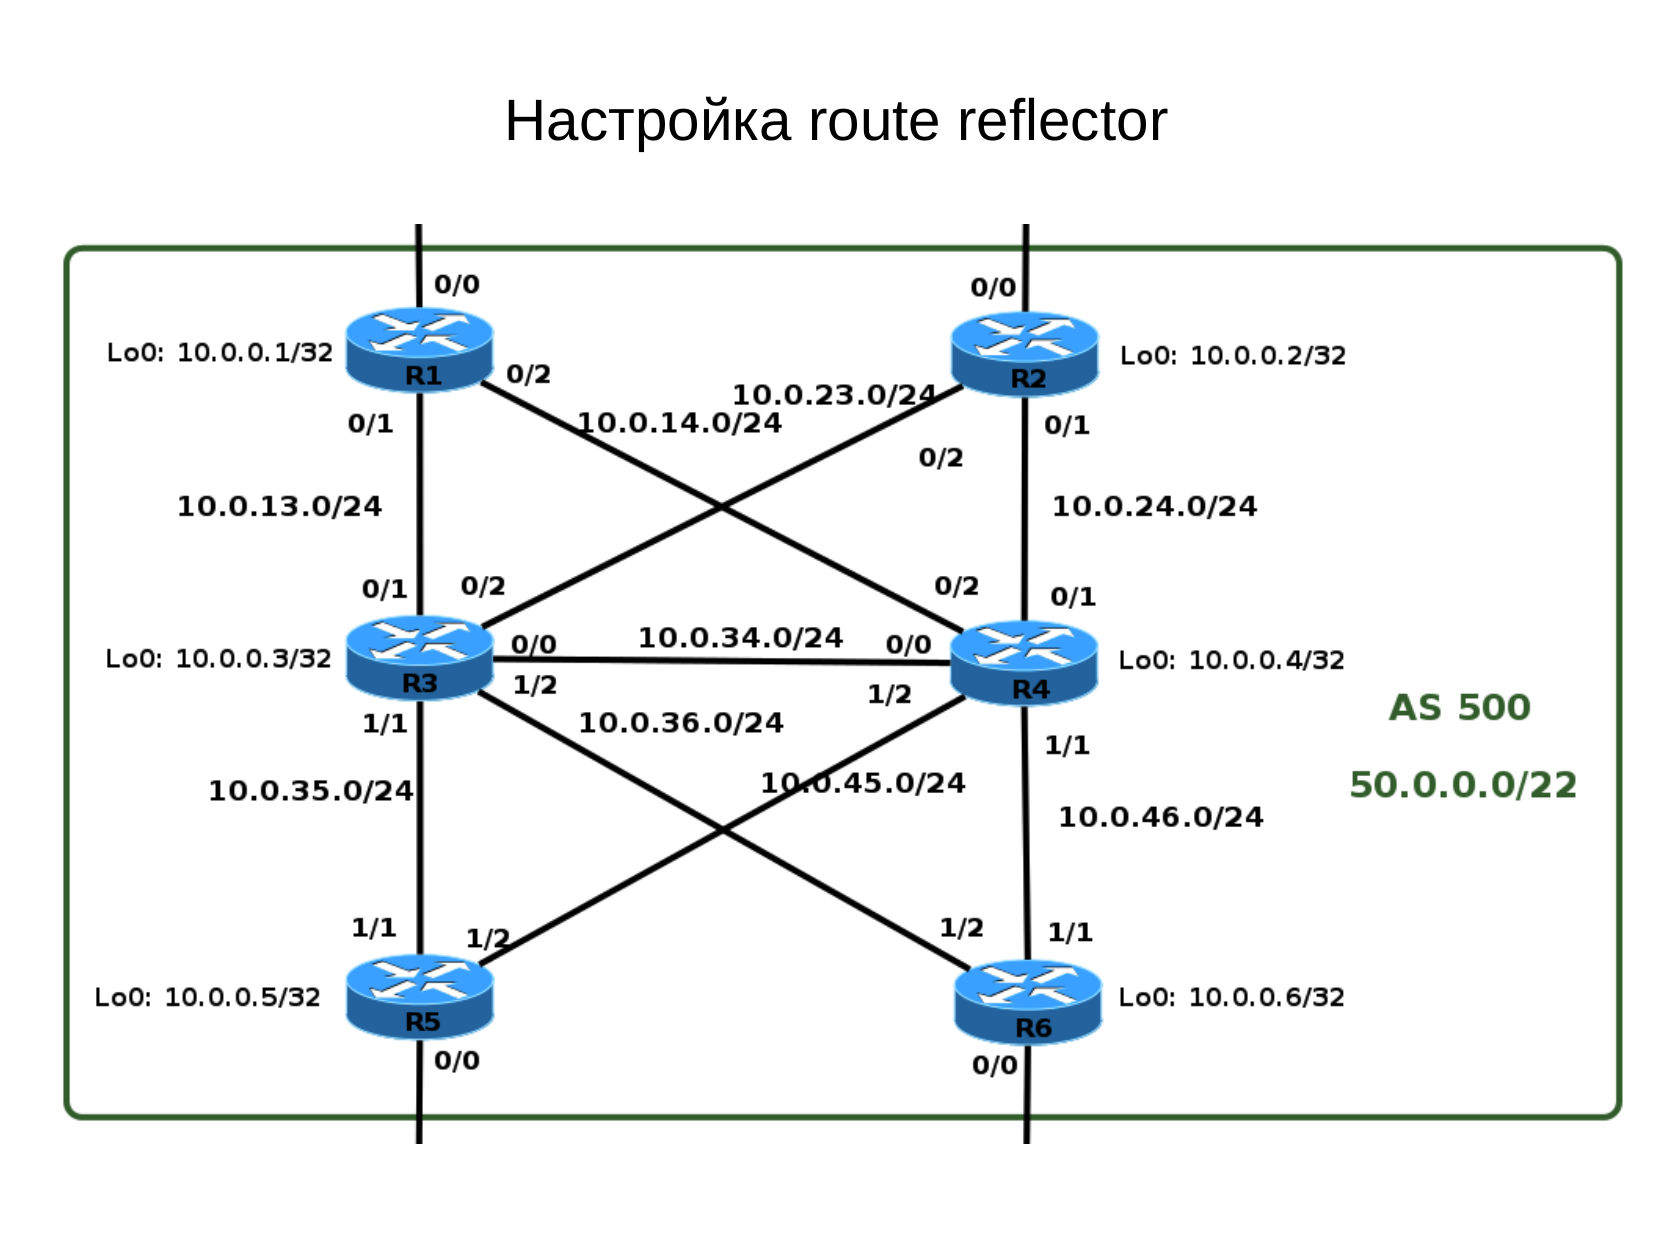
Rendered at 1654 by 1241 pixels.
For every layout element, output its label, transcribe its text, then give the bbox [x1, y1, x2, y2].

title Настройка route reflector [82, 56, 1571, 151]
picture [37, 224, 1651, 1144]
